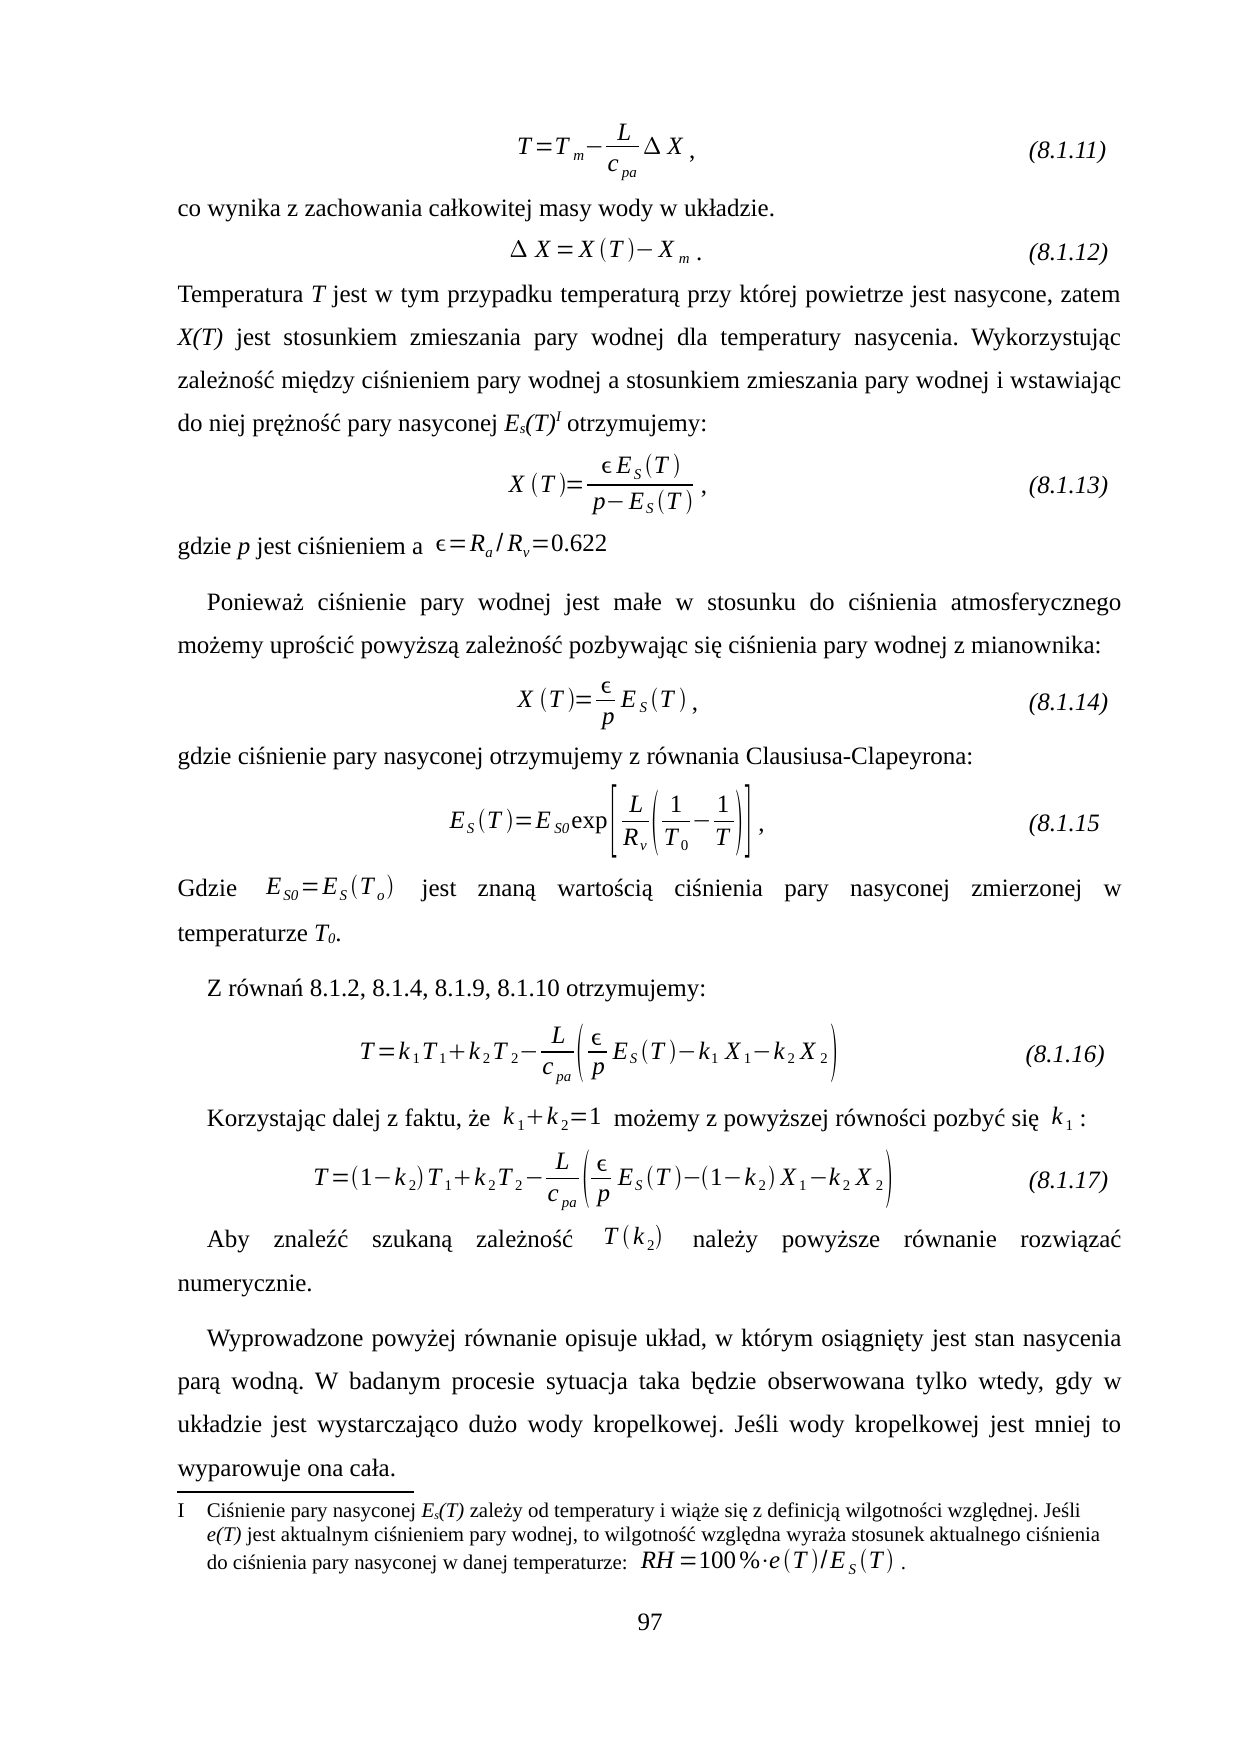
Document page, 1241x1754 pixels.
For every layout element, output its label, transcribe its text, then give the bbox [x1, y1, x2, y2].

table_header (8.1.17) [1029, 1148, 1122, 1211]
table_header [177, 1148, 1029, 1211]
table_header , [177, 785, 1029, 860]
text Wyprowadzone powyżej równanie opisuje układ, w którym osiągnięty jest stan nasycenia parą wodną. W badanym procesie sytuacja taka będzie obserwowana tylko wtedy, gdy w układzie jest wystarczająco dużo wody kropelkowej. Jeśli wody kropelkowej jest mniej to wyparowuje ona cała. [177, 1323, 1122, 1481]
table_header (8.1.15 [1029, 785, 1122, 860]
table_header (8.1.13) [1029, 451, 1122, 518]
text Ciśnienie pary nasyconej Es(T) zależy od temperatury i wiąże się z definicją wilgotności względnej. Jeśli e(T) jest aktualnym ciśnieniem pary wodnej, to wilgotność względna wyraża stosunek aktualnego ciśnienia do ciśnienia pary nasyconej w danej temperaturze: . [177, 1498, 1122, 1578]
table_header (8.1.11) [1029, 118, 1122, 181]
text Ponieważ ciśnienie pary wodnej jest małe w stosunku do ciśnienia atmosferycznego możemy uprościć powyższą zależność pozbywając się ciśnienia pary wodnej z mianownika: [177, 587, 1122, 659]
table_header (8.1.16) [1019, 1016, 1122, 1091]
text Gdzie jest znaną wartością ciśnienia pary nasyconej zmierzonej w temperaturze T0. [177, 872, 1122, 947]
text gdzie p jest ciśnieniem a [177, 529, 1122, 561]
text Z równań 8.1.2, 8.1.4, 8.1.9, 8.1.10 otrzymujemy: [177, 973, 1122, 1001]
table_header (8.1.14) [1029, 673, 1122, 730]
text Korzystając dalej z faktu, że możemy z powyższej równości pozbyć się : [177, 1102, 1122, 1134]
text gdzie ciśnienie pary nasyconej otrzymujemy z równania Clausiusa-Clapeyrona: [177, 741, 1122, 770]
text Aby znaleźć szukaną zależność należy powyższe równanie rozwiązać numerycznie. [177, 1223, 1122, 1297]
table_header , [177, 451, 1029, 518]
table_header , [177, 673, 1029, 730]
text co wynika z zachowania całkowitej masy wody w układzie. [177, 193, 1122, 221]
table_header [177, 1016, 1019, 1091]
text Temperatura T jest w tym przypadku temperaturą przy której powietrze jest nasycone, zatem X(T) jest stosunkiem zmieszania pary wodnej dla temperatury nasycenia. Wykorzystując zależność między ciśnieniem pary wodnej a stosunkiem zmieszania pary wodnej i wstawiając do niej prężność pary nasyconej Es(T) otrzymujemy: [177, 279, 1122, 437]
table_header . [177, 236, 1029, 267]
table_header , [177, 118, 1029, 181]
table_header (8.1.12) [1029, 236, 1122, 267]
